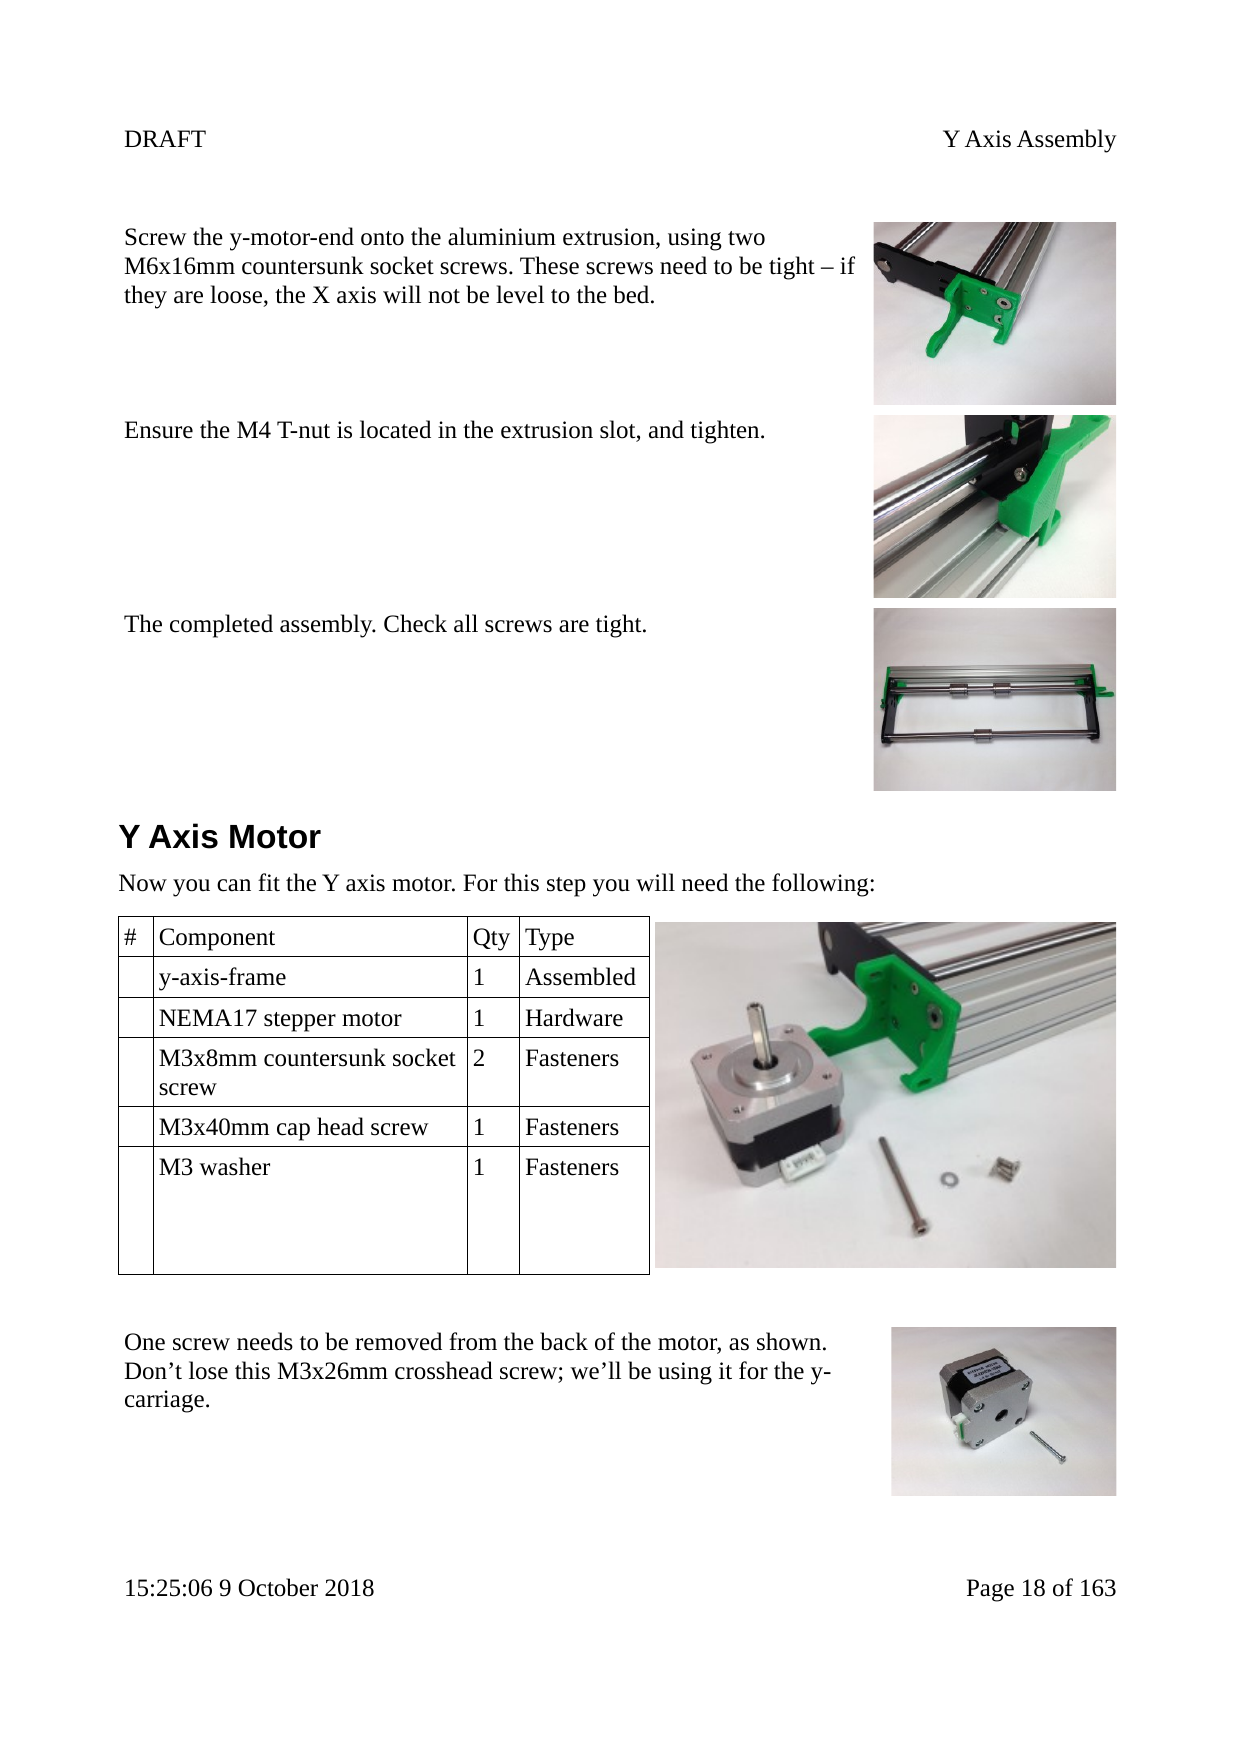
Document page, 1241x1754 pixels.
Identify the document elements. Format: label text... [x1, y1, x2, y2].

table_cell 1 [468, 957, 519, 997]
table_cell 1 [468, 998, 519, 1037]
table_header Component [154, 917, 467, 956]
table_cell M3 washer [154, 1147, 467, 1274]
picture [891, 1327, 1117, 1496]
table_cell Screw the y-motor-end onto the aluminium extrusion, using two M6x16mm countersunk socket screws. These screws need to be tight – if they are loose, the X axis will not be level to the bed. [118, 217, 868, 410]
table_cell 1 [468, 1147, 519, 1274]
table_header One screw needs to be removed from the back of the motor, as shown. Don’t lose this M3x26mm crosshead screw; we’ll be using it for the y-carriage. [118, 1321, 885, 1502]
table_cell [119, 1147, 153, 1274]
table_cell Fasteners [520, 1038, 649, 1106]
table_cell [119, 957, 153, 997]
table_cell Ensure the M4 T-nut is located in the extrusion slot, and tighten. [118, 410, 868, 603]
table_cell M3x8mm countersunk socket screw [154, 1038, 467, 1106]
table_cell 1 [468, 1107, 519, 1146]
table_cell [119, 1038, 153, 1106]
table_header Qty [468, 917, 519, 956]
table_cell [868, 410, 1122, 603]
picture [873, 222, 1117, 405]
table_cell Fasteners [520, 1147, 649, 1274]
table_cell Fasteners [520, 1107, 649, 1146]
table_cell [119, 1107, 153, 1146]
table_cell [868, 603, 1122, 797]
table_cell Assembled [520, 957, 649, 997]
text Now you can fit the Y axis motor. For this step you will need the following: [118, 868, 1122, 897]
table_cell [119, 998, 153, 1037]
picture [873, 415, 1117, 598]
table_cell y-axis-frame [154, 957, 467, 997]
subtitle Y Axis Motor [118, 817, 1122, 856]
picture [655, 922, 1117, 1268]
table_cell NEMA17 stepper motor [154, 998, 467, 1037]
table_header # [119, 917, 153, 956]
table_cell The completed assembly. Check all screws are tight. [118, 603, 868, 797]
table_header [650, 916, 1122, 1274]
picture [873, 608, 1117, 791]
table_cell Hardware [520, 998, 649, 1037]
table_cell M3x40mm cap head screw [154, 1107, 467, 1146]
table_header [885, 1321, 1122, 1502]
table_header Type [520, 917, 649, 956]
table_cell [868, 217, 1122, 410]
table_cell 2 [468, 1038, 519, 1106]
